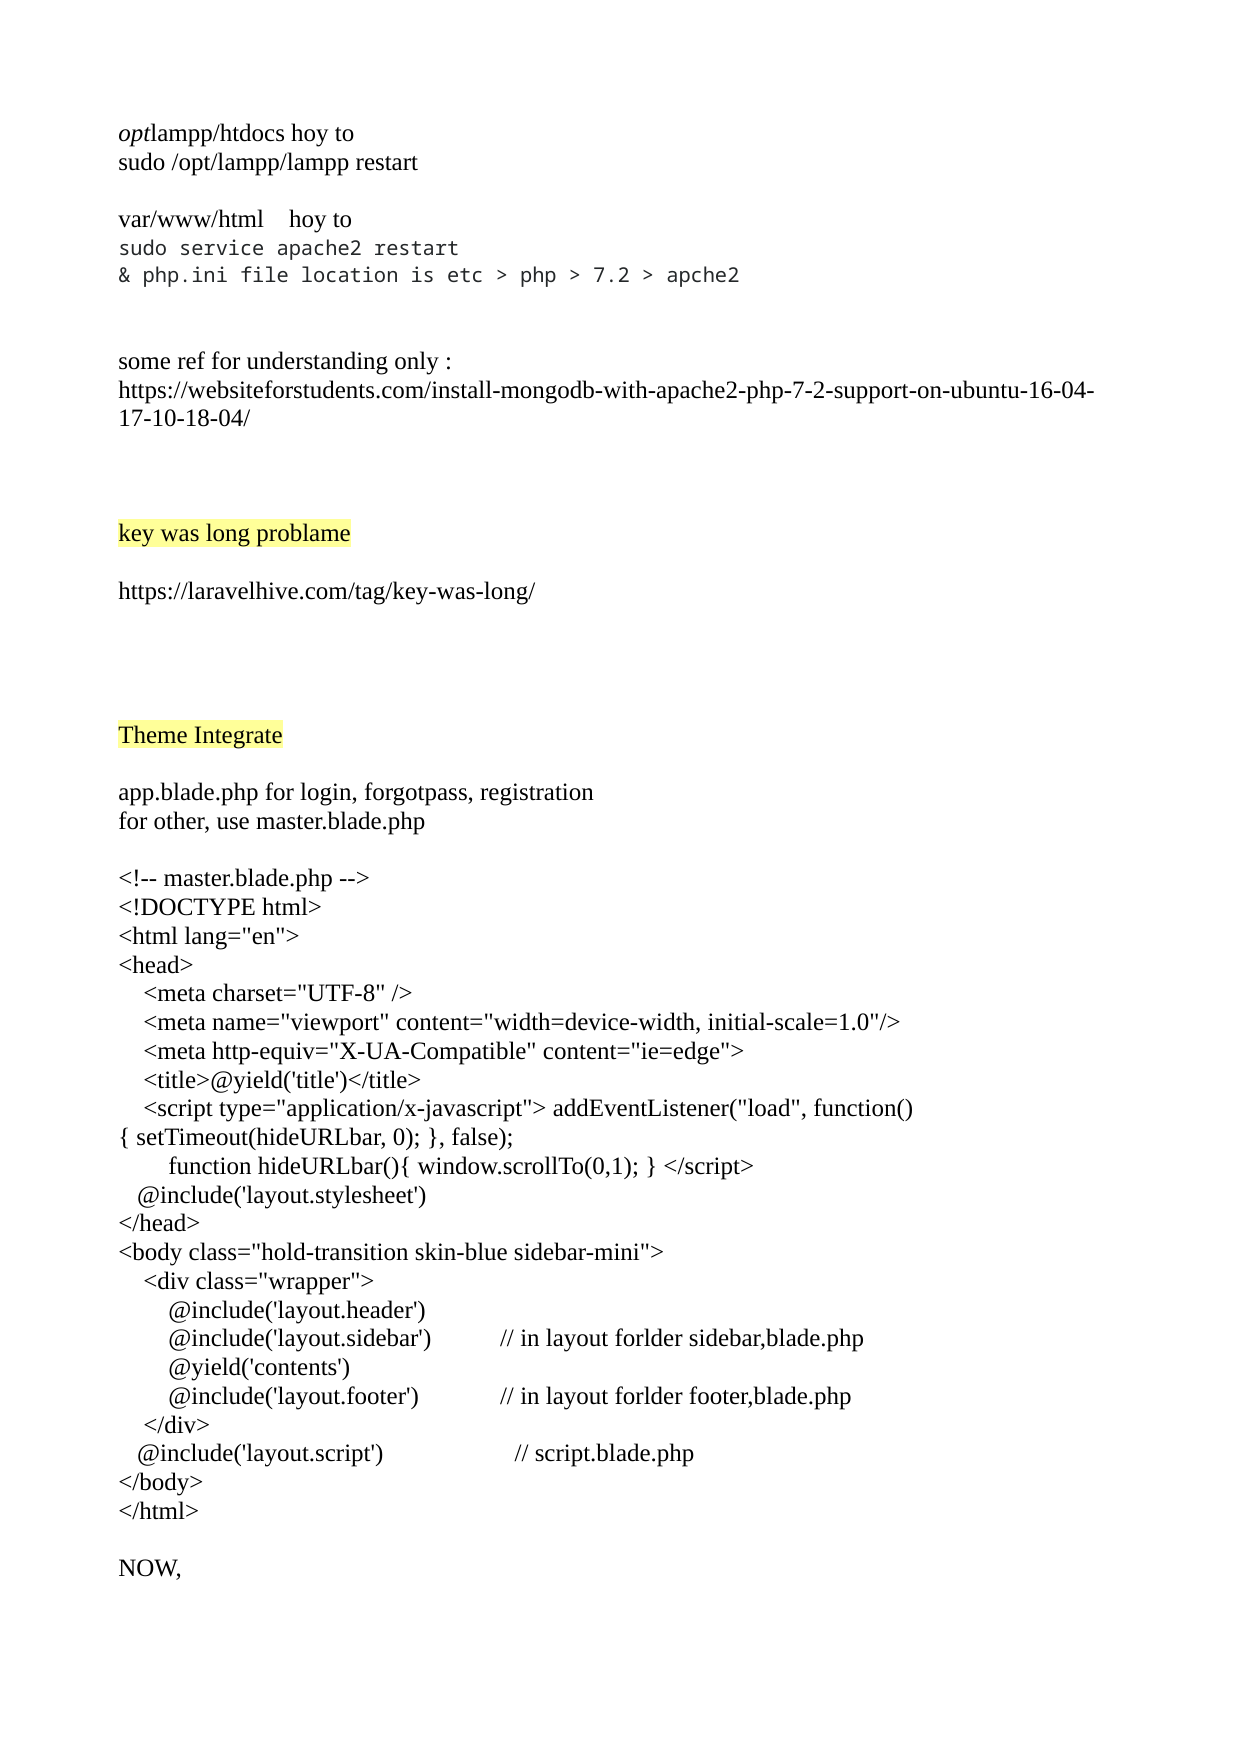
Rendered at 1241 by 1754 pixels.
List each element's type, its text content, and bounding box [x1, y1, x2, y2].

text <script type="application/x-javascript"> addEventListener("load", function() { setTimeout(hideURLbar, 0); }, false); [118, 1093, 1122, 1151]
text sudo /opt/lampp/lampp restart [118, 147, 1122, 176]
text @include('layout.header') [118, 1295, 1122, 1323]
text <body class="hold-transition skin-blue sidebar-mini"> [118, 1237, 1122, 1266]
text <!-- master.blade.php --> [118, 863, 1122, 892]
text <meta name="viewport" content="width=device-width, initial-scale=1.0"/> [118, 1007, 1122, 1036]
text optlampp/htdocs hoy to [118, 118, 1122, 147]
text <title>@yield('title')</title> [118, 1065, 1122, 1093]
text <meta charset="UTF-8" /> [118, 978, 1122, 1007]
text https://websiteforstudents.com/install-mongodb-with-apache2-php-7-2-support-on-ubuntu-16-04-17-10-18-04/ [118, 375, 1122, 432]
text https://laravelhive.com/tag/key-was-long/ [118, 576, 1122, 605]
text </body> [118, 1467, 1122, 1496]
text function hideURLbar(){ window.scrollTo(0,1); } </script> [118, 1151, 1122, 1180]
text </html> [118, 1496, 1122, 1525]
text <head> [118, 950, 1122, 978]
text <meta http-equiv="X-UA-Compatible" content="ie=edge"> [118, 1036, 1122, 1065]
text app.blade.php for login, forgotpass, registration [118, 777, 1122, 806]
text var/www/html hoy to [118, 204, 1122, 233]
text key was long problame [118, 518, 1122, 547]
text some ref for understanding only : [118, 346, 1122, 375]
text Theme Integrate [118, 720, 1122, 748]
text @include('layout.sidebar') // in layout forlder sidebar,blade.php [118, 1323, 1122, 1352]
text @include('layout.stylesheet') [118, 1180, 1122, 1208]
text for other, use master.blade.php [118, 806, 1122, 835]
text <html lang="en"> [118, 921, 1122, 950]
text @yield('contents') [118, 1352, 1122, 1381]
text @include('layout.footer') // in layout forlder footer,blade.php [118, 1381, 1122, 1410]
text NOW, [118, 1553, 1122, 1582]
text & php.ini file location is etc > php > 7.2 > apche2 [118, 261, 1122, 288]
text <!DOCTYPE html> [118, 892, 1122, 921]
text @include('layout.script') // script.blade.php [118, 1438, 1122, 1467]
text </div> [118, 1410, 1122, 1438]
text <div class="wrapper"> [118, 1266, 1122, 1295]
text sudo service apache2 restart [118, 233, 1122, 261]
text </head> [118, 1208, 1122, 1237]
